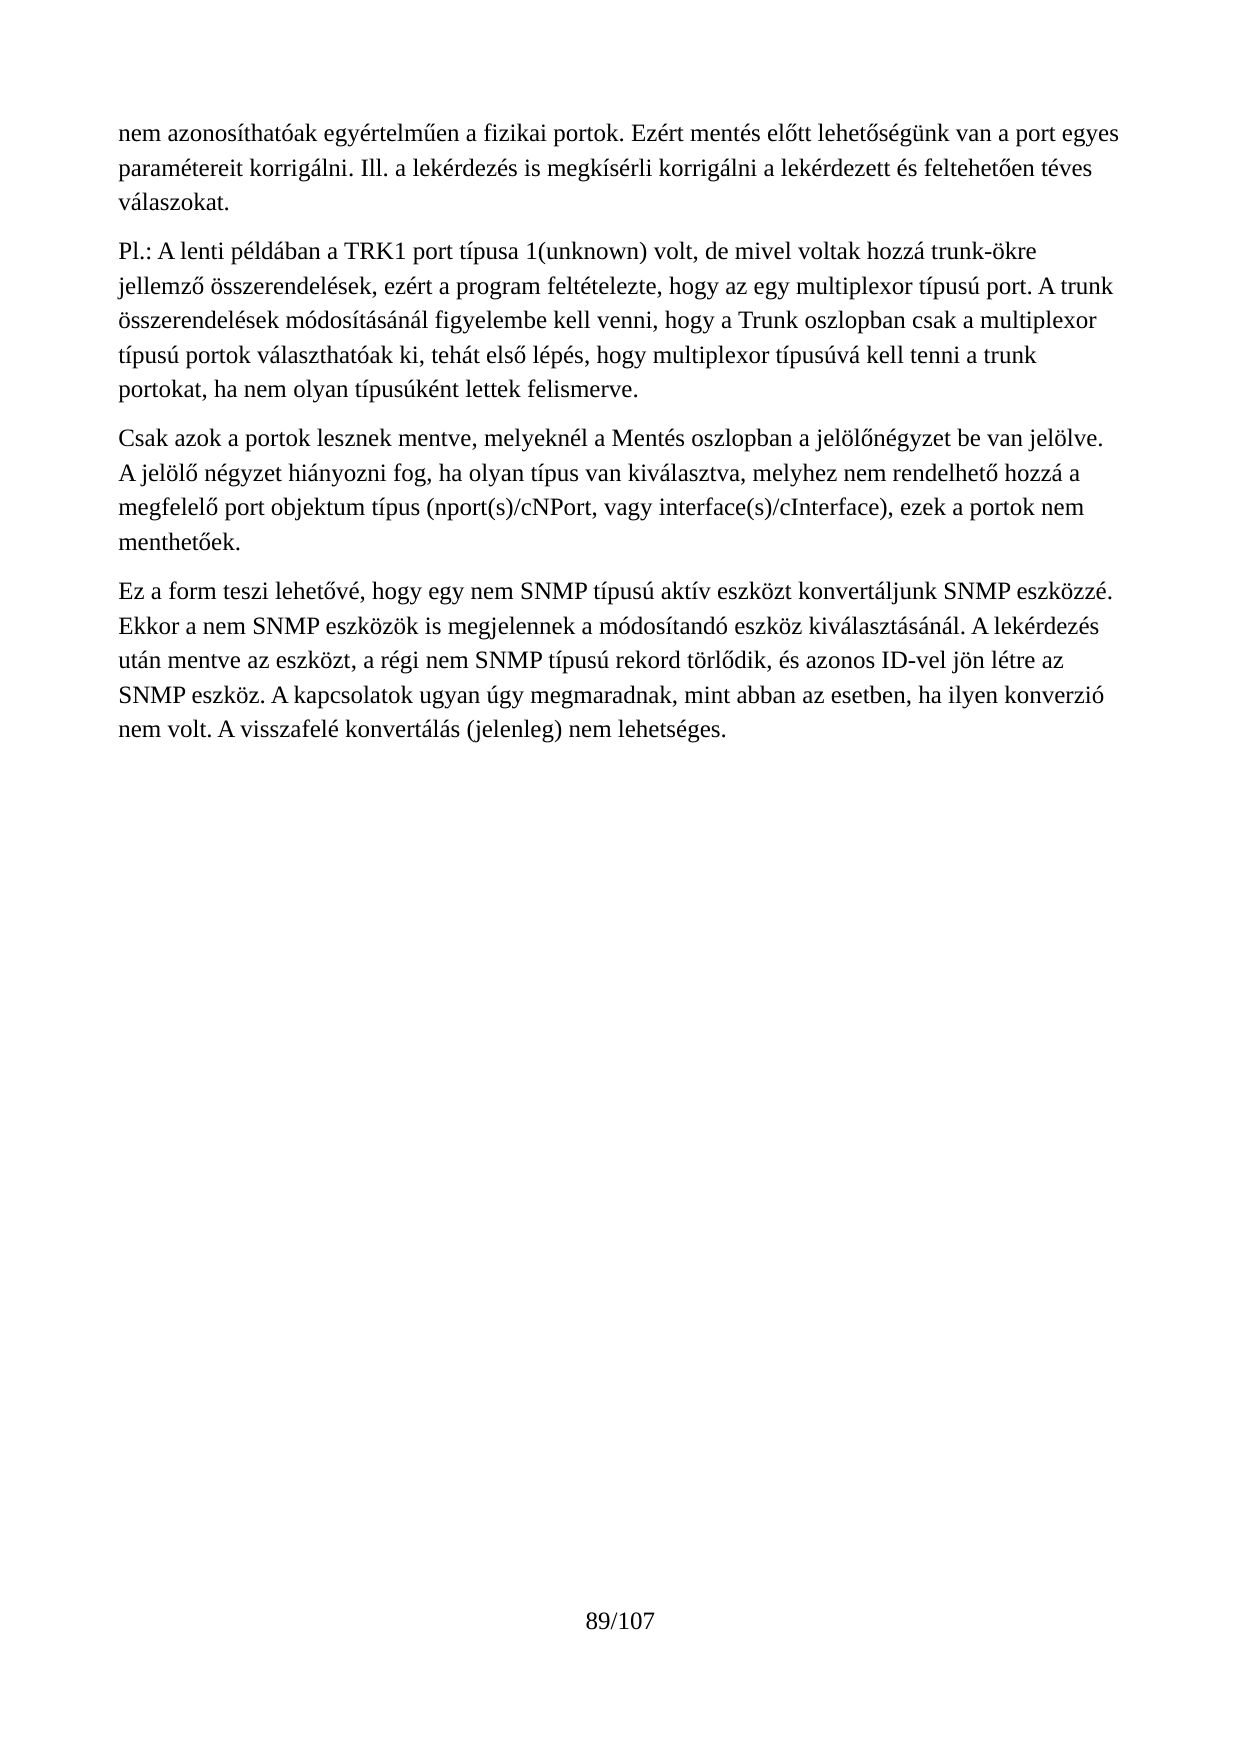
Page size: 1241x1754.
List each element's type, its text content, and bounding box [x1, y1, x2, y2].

text nem azonosíthatóak egyértelműen a fizikai portok. Ezért mentés előtt lehetőségünk van a port egyes paramétereit korrigálni. Ill. a lekérdezés is megkísérli korrigálni a lekérdezett és feltehetően téves válaszokat. [118, 118, 1122, 216]
text Csak azok a portok lesznek mentve, melyeknél a Mentés oszlopban a jelölőnégyzet be van jelölve. A jelölő négyzet hiányozni fog, ha olyan típus van kiválasztva, melyhez nem rendelhető hozzá a megfelelő port objektum típus (nport(s)/cNPort, vagy interface(s)/cInterface), ezek a portok nem menthetőek. [118, 423, 1122, 556]
text Pl.: A lenti példában a TRK1 port típusa 1(unknown) volt, de mivel voltak hozzá trunk-ökre jellemző összerendelések, ezért a program feltételezte, hogy az egy multiplexor típusú port. A trunk összerendelések módosításánál figyelembe kell venni, hogy a Trunk oszlopban csak a multiplexor típusú portok választhatóak ki, tehát első lépés, hogy multiplexor típusúvá kell tenni a trunk portokat, ha nem olyan típusúként lettek felismerve. [118, 236, 1122, 403]
text Ez a form teszi lehetővé, hogy egy nem SNMP típusú aktív eszközt konvertáljunk SNMP eszközzé. Ekkor a nem SNMP eszközök is megjelennek a módosítandó eszköz kiválasztásánál. A lekérdezés után mentve az eszközt, a régi nem SNMP típusú rekord törlődik, és azonos ID-vel jön létre az SNMP eszköz. A kapcsolatok ugyan úgy megmaradnak, mint abban az esetben, ha ilyen konverzió nem volt. A visszafelé konvertálás (jelenleg) nem lehetséges. [118, 576, 1122, 743]
